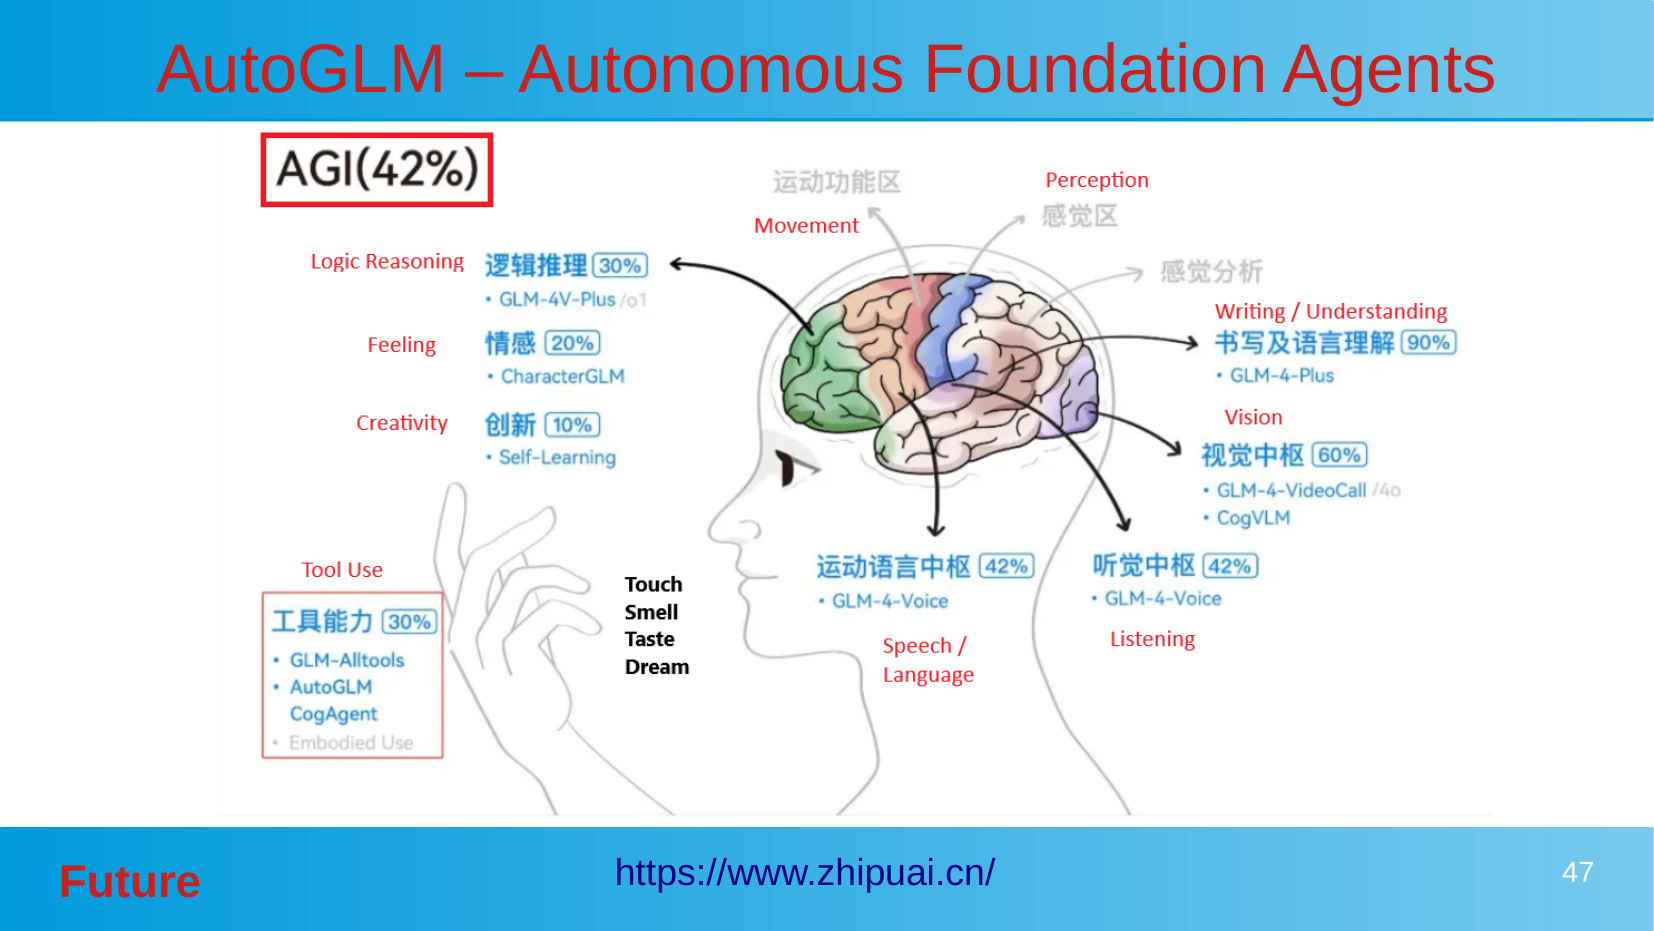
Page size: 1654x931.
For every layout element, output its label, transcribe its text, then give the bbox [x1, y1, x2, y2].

title AutoGLM – Autonomous Foundation Agents [59, 29, 1595, 108]
picture [215, 127, 1492, 820]
text_box https://www.zhipuai.cn/ [600, 844, 1197, 901]
